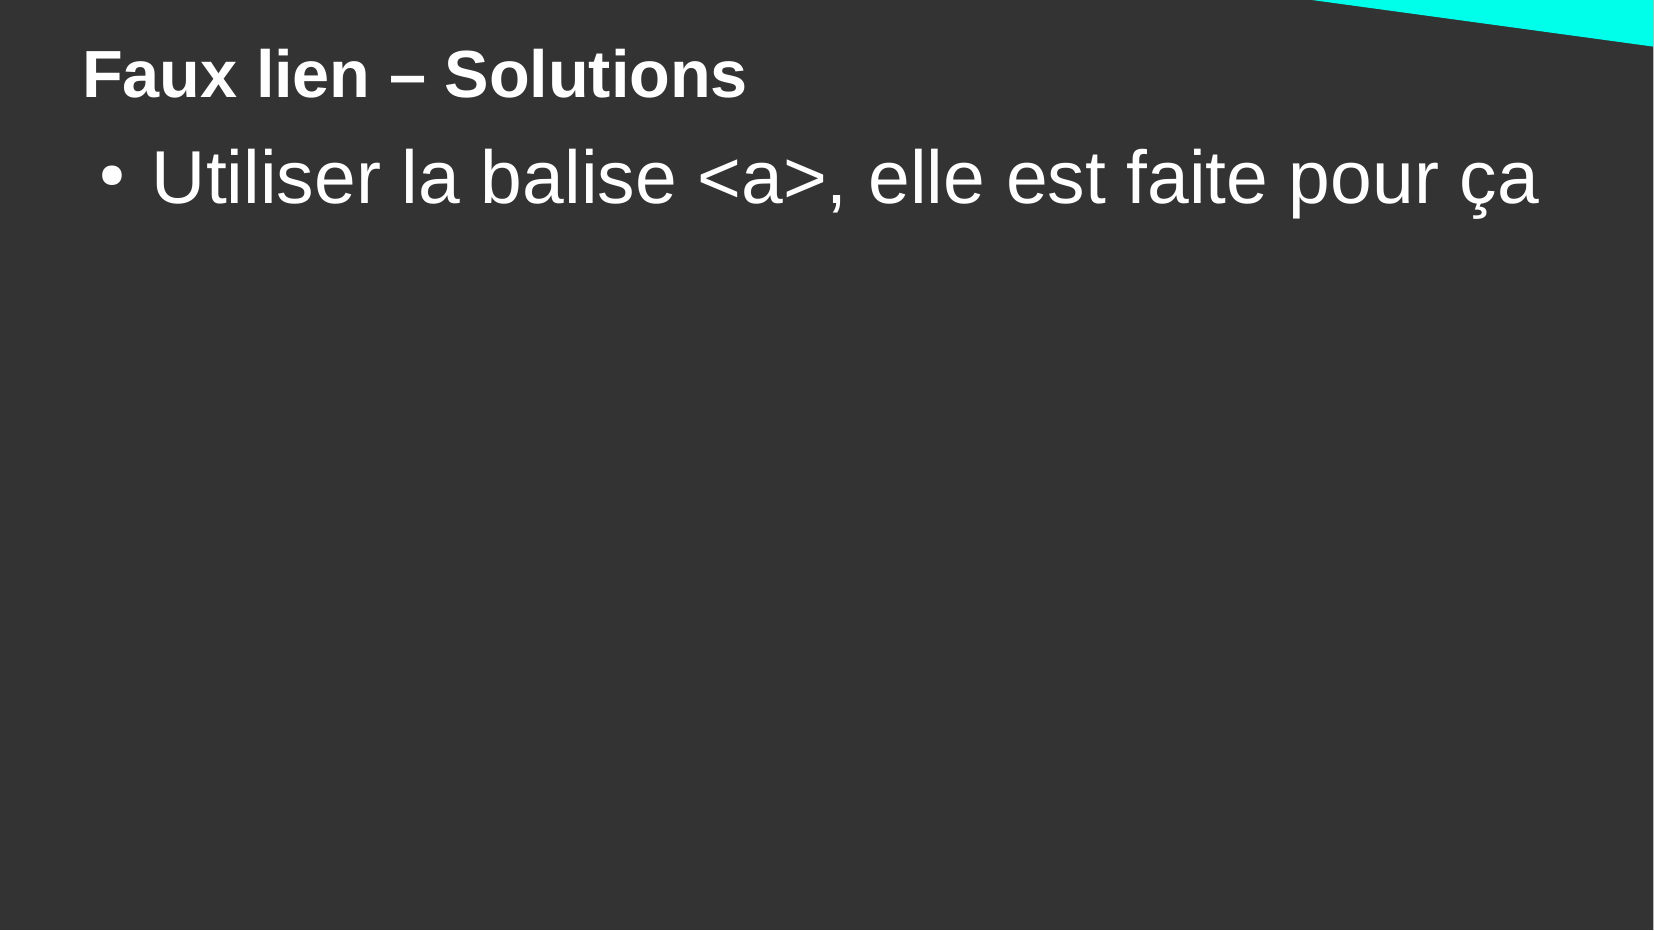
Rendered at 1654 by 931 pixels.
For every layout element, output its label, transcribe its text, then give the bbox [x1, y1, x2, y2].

text_box [1311, 0, 1654, 47]
list Utiliser la balise <a>, elle est faite pour ça [80, 135, 1620, 709]
title Faux lien – Solutions [82, 37, 1571, 114]
